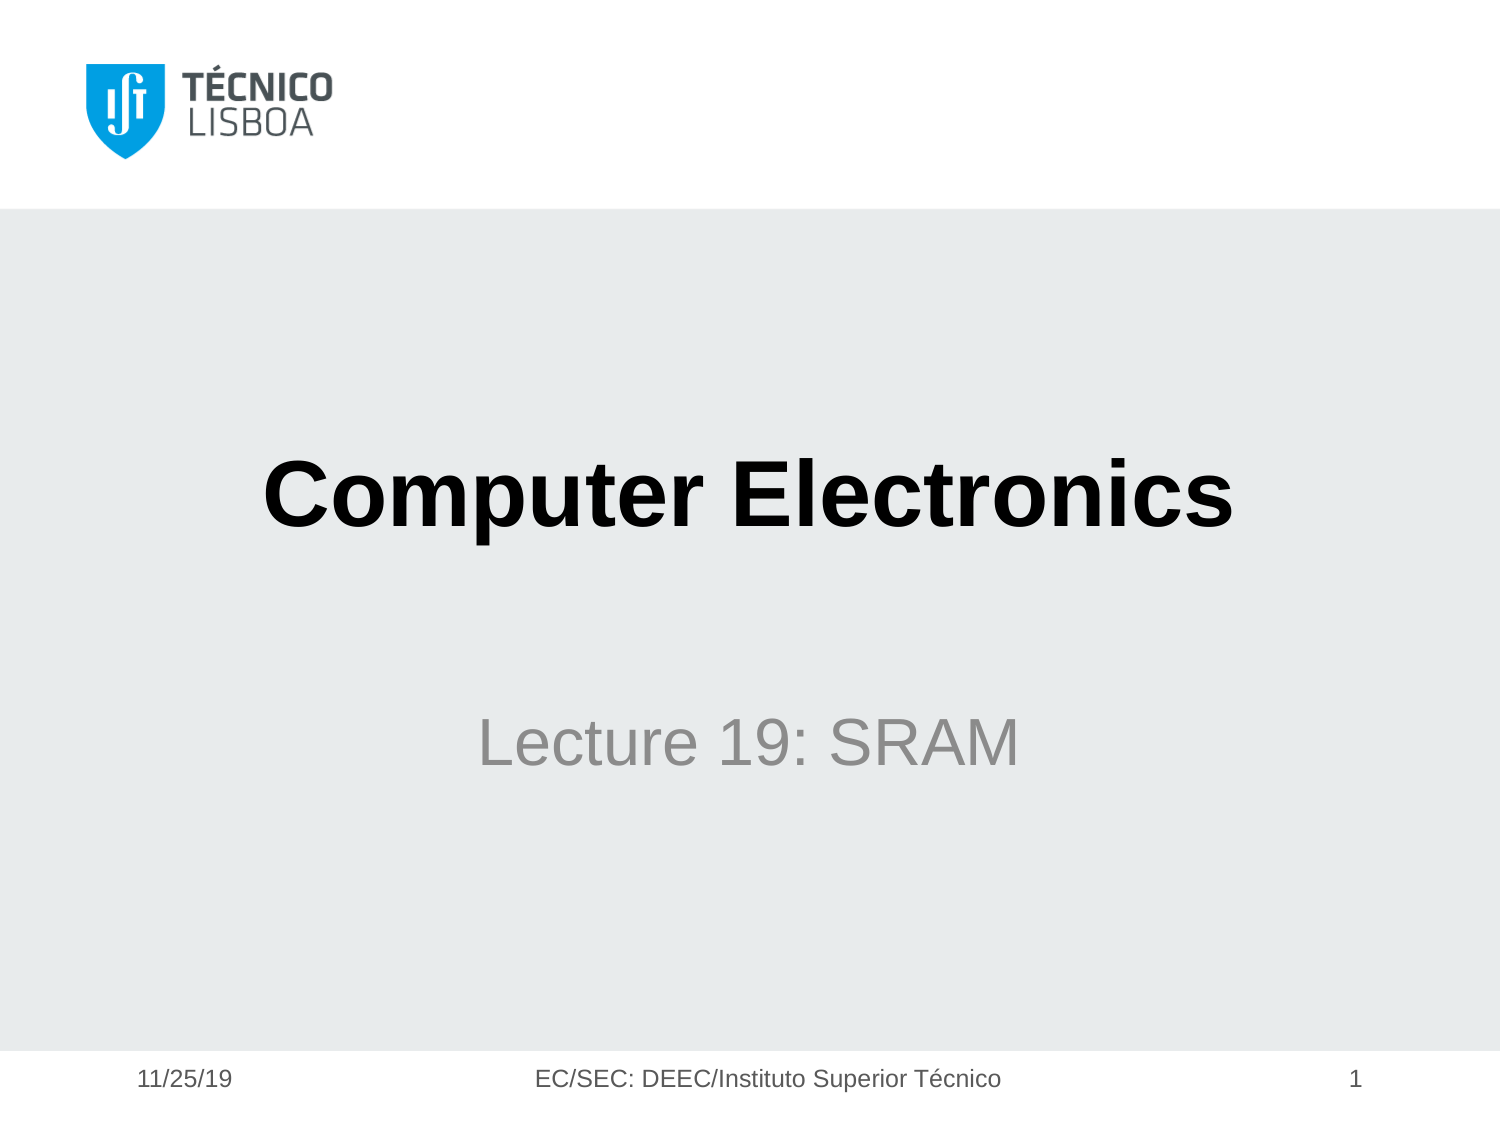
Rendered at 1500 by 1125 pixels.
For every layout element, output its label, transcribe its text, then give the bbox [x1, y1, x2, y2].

slide_number 11/25/19 [121, 1052, 425, 1103]
slide_number [1077, 1052, 1378, 1103]
picture [0, 0, 1500, 1125]
title Computer Electronics [121, 322, 1378, 655]
subtitle Lecture 19: SRAM [121, 691, 1378, 894]
footer EC/SEC: DEEC/Instituto Superior Técnico [512, 1052, 1032, 1103]
